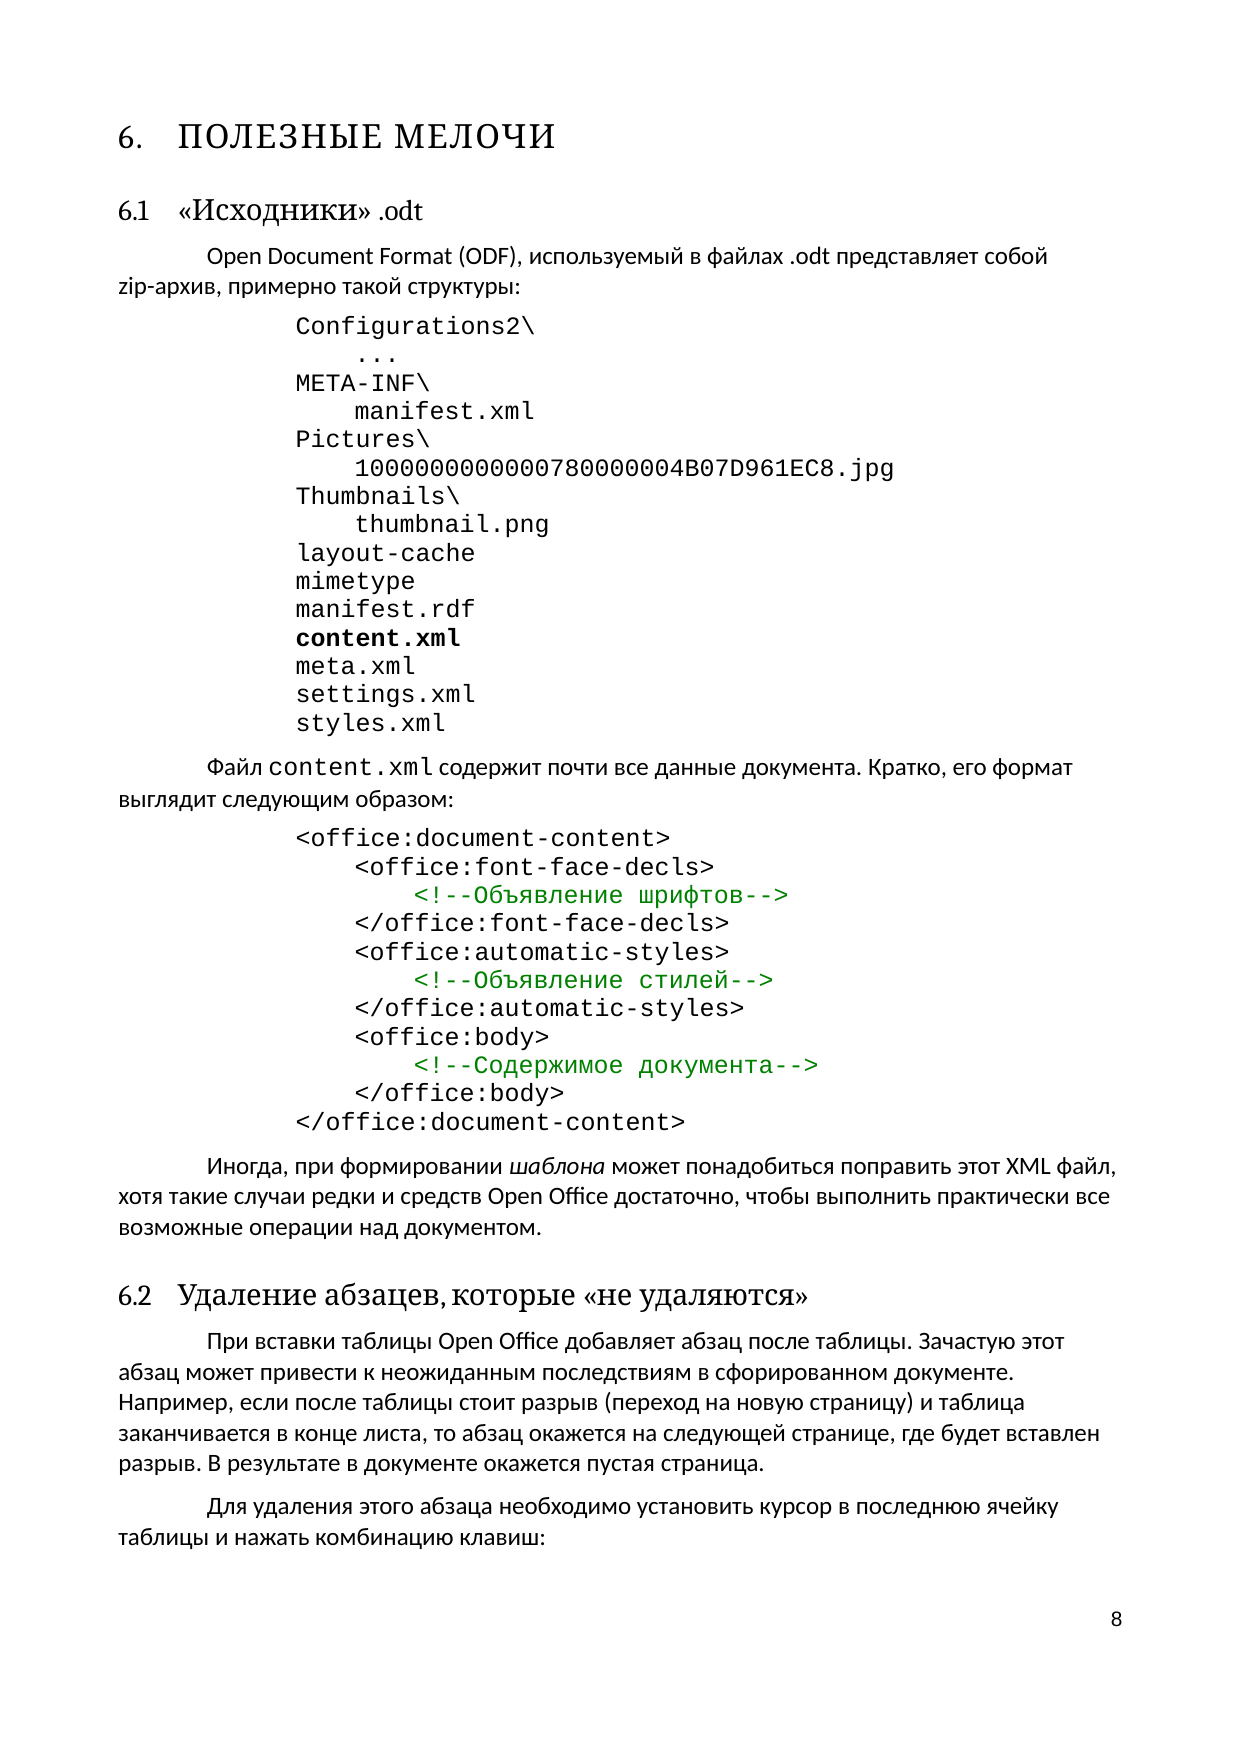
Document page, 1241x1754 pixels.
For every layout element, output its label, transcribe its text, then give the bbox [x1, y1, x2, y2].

text Иногда, при формировании шаблона может понадобиться поправить этот XML файл, хотя такие случаи редки и средств Open Office достаточно, чтобы выполнить практически все возможные операции над документом. [118, 1150, 1122, 1242]
text Configurations2\ ... META‑INF\ manifest.xml Pictures\ 1000000000000780000004B07D961EC8.jpg Thumbnails\ thumbnail.png layout‑cache mimetype manifest.rdf content.xml meta.xml settings.xml styles.xml [295, 313, 1122, 738]
subtitle Полезные мелочи [118, 118, 1122, 156]
text <office:document‑content> <office:font-face-decls> <!--Объявление шрифтов--> </office:font-face-decls> <office:automatic-styles> <!--Объявление стилей--> </office:automatic-styles> <office:body> <!--Содержимое документа--> </office:body> </office:document‑content> [295, 826, 1122, 1137]
subtitle Удаление абзацев, которые «не удаляются» [118, 1279, 1122, 1313]
text Open Document Format (ODF), используемый в файлах .odt представляет собой zip‑архив, примерно такой структуры: [118, 240, 1122, 301]
text При вставки таблицы Open Office добавляет абзац после таблицы. Зачастую этот абзац может привести к неожиданным последствиям в сфорированном документе. Например, если после таблицы стоит разрыв (переход на новую страницу) и таблица заканчивается в конце листа, то абзац окажется на следующей странице, где будет вставлен разрыв. В результате в документе окажется пустая страница. [118, 1325, 1122, 1478]
text Для удаления этого абзаца необходимо установить курсор в последнюю ячейку таблицы и нажать комбинацию клавиш: [118, 1490, 1122, 1551]
text Файл content.xml содержит почти все данные документа. Кратко, его формат выглядит следующим образом: [118, 751, 1122, 813]
subtitle «Исходники» .odt [118, 194, 1122, 227]
